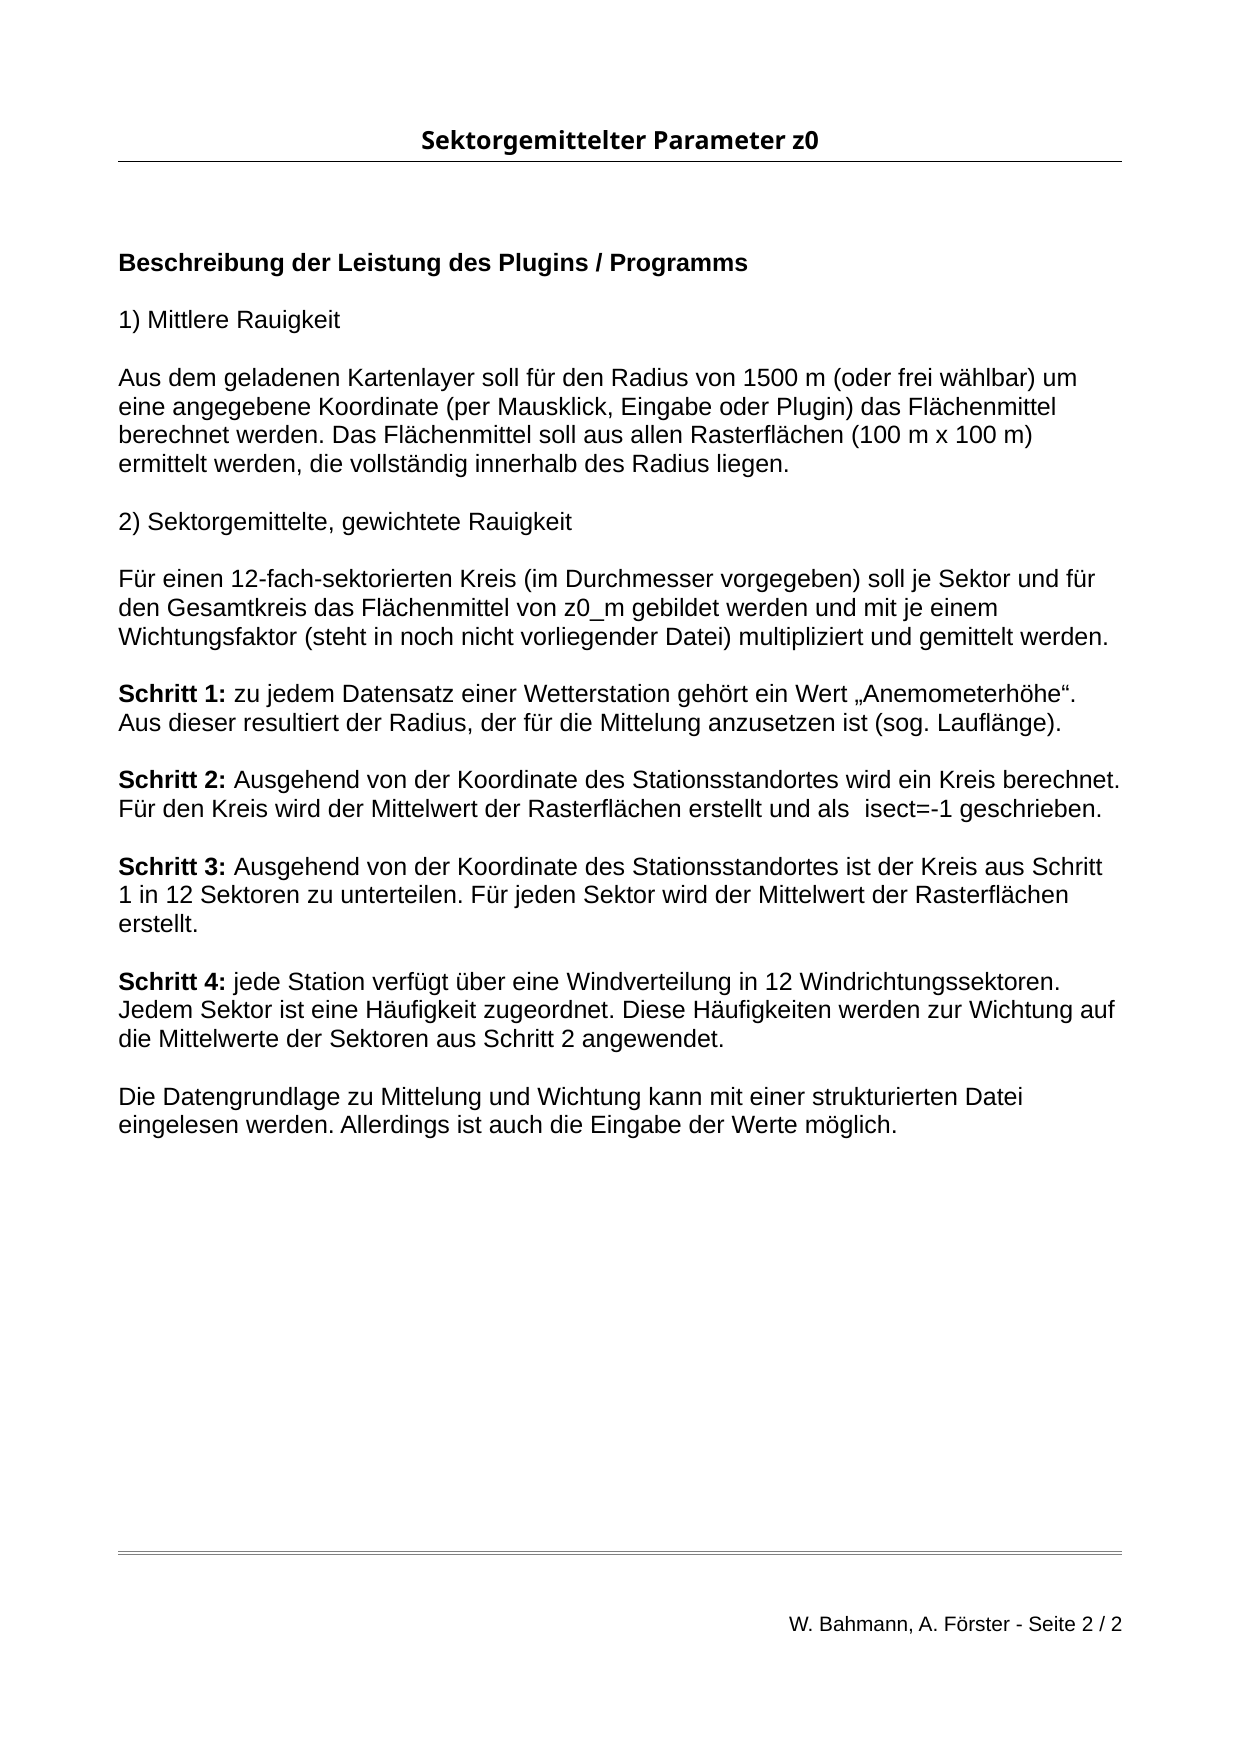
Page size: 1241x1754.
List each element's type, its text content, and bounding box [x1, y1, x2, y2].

text Schritt 2: Ausgehend von der Koordinate des Stationsstandortes wird ein Kreis berechnet. Für den Kreis wird der Mittelwert der Rasterflächen erstellt und als isect=-1 geschrieben. [118, 766, 1122, 823]
text Für einen 12-fach-sektorierten Kreis (im Durchmesser vorgegeben) soll je Sektor und für den Gesamtkreis das Flächenmittel von z0_m gebildet werden und mit je einem Wichtungsfaktor (steht in noch nicht vorliegender Datei) multipliziert und gemittelt werden. [118, 564, 1122, 651]
text 2) Sektorgemittelte, gewichtete Rauigkeit [118, 507, 1122, 536]
text 1) Mittlere Rauigkeit [118, 306, 1122, 334]
text Schritt 3: Ausgehend von der Koordinate des Stationsstandortes ist der Kreis aus Schritt 1 in 12 Sektoren zu unterteilen. Für jeden Sektor wird der Mittelwert der Rasterflächen erstellt. [118, 852, 1122, 938]
text Schritt 1: zu jedem Datensatz einer Wetterstation gehört ein Wert „Anemometerhöhe“. Aus dieser resultiert der Radius, der für die Mittelung anzusetzen ist (sog. Lauflänge). [118, 679, 1122, 737]
text Beschreibung der Leistung des Plugins / Programms [118, 219, 1122, 277]
text Aus dem geladenen Kartenlayer soll für den Radius von 1500 m (oder frei wählbar) um eine angegebene Koordinate (per Mausklick, Eingabe oder Plugin) das Flächenmittel berechnet werden. Das Flächenmittel soll aus allen Rasterflächen (100 m x 100 m) ermittelt werden, die vollständig innerhalb des Radius liegen. [118, 363, 1122, 478]
text Schritt 4: jede Station verfügt über eine Windverteilung in 12 Windrichtungssektoren. Jedem Sektor ist eine Häufigkeit zugeordnet. Diese Häufigkeiten werden zur Wichtung auf die Mittelwerte der Sektoren aus Schritt 2 angewendet. [118, 967, 1122, 1053]
text Die Datengrundlage zu Mittelung und Wichtung kann mit einer strukturierten Datei eingelesen werden. Allerdings ist auch die Eingabe der Werte möglich. [118, 1082, 1122, 1139]
